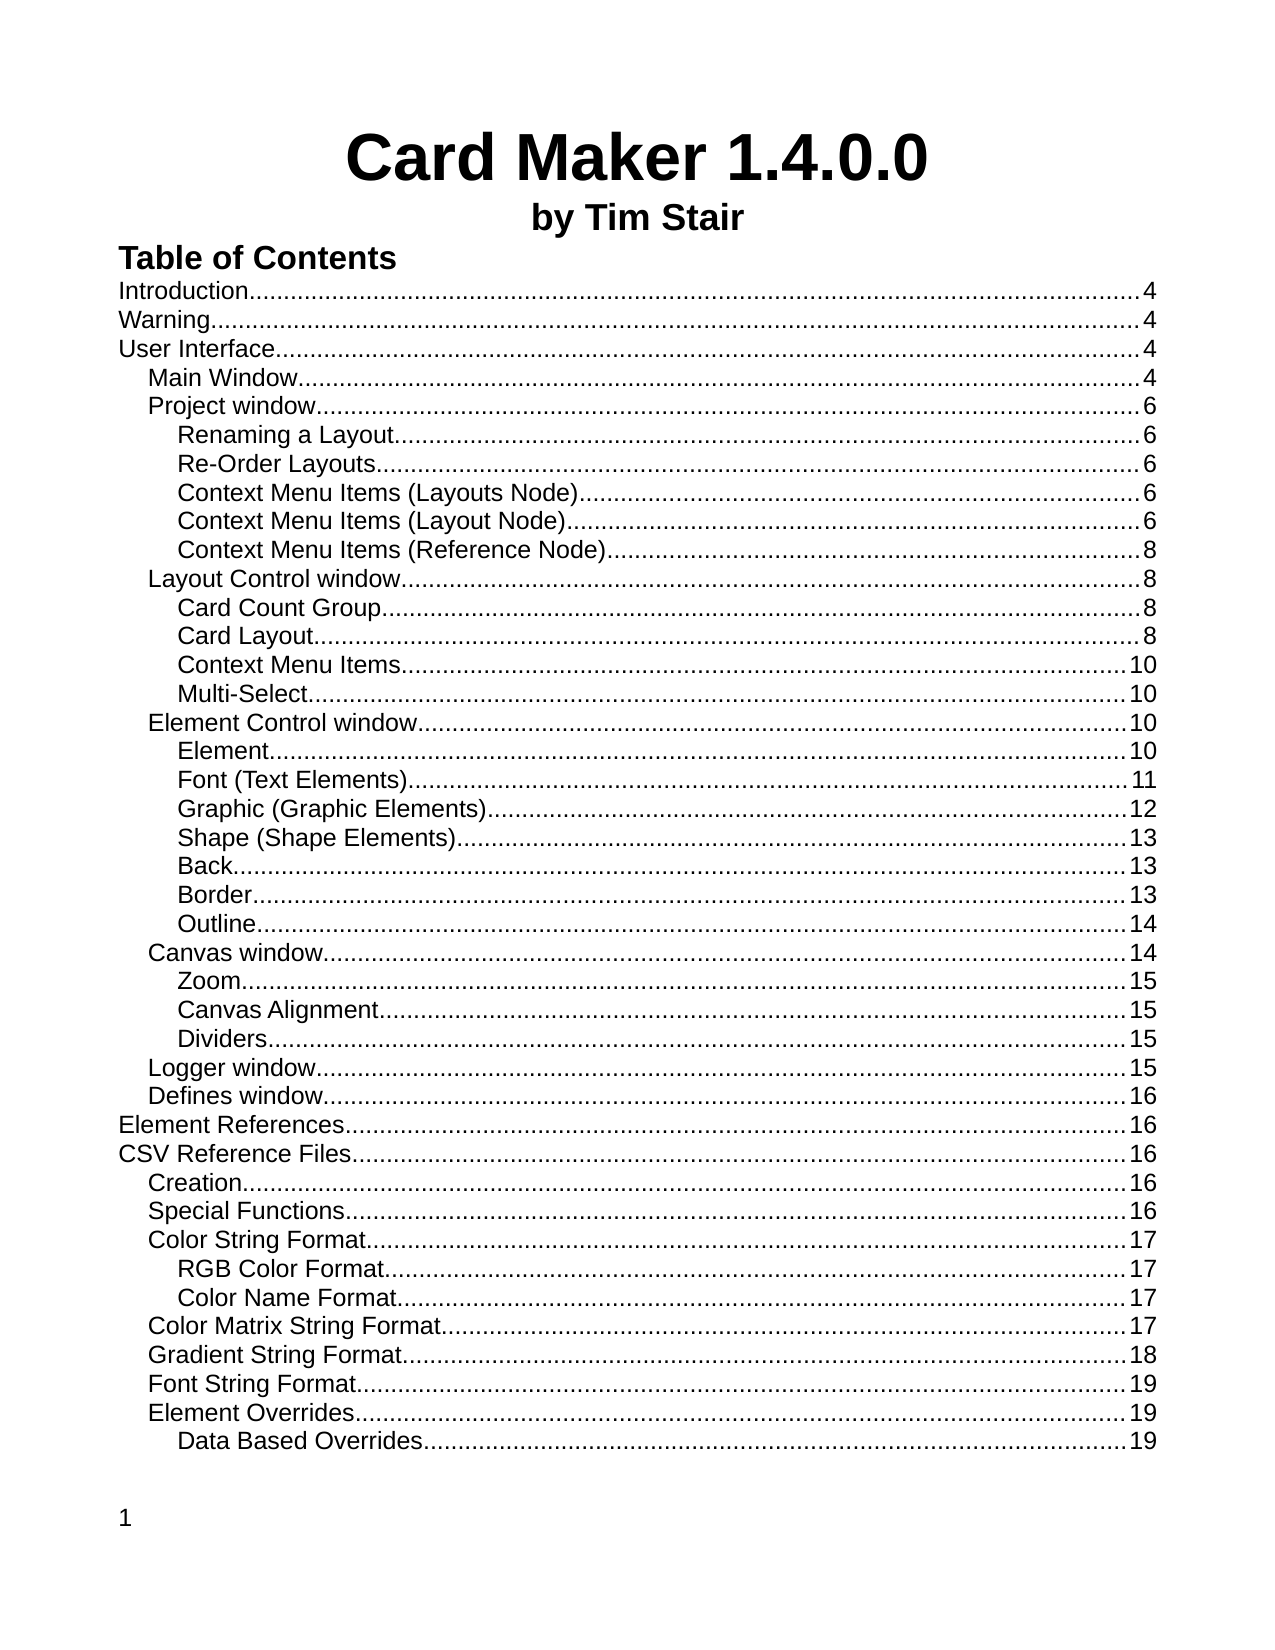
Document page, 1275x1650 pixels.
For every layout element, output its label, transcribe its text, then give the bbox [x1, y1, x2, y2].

text Layout Control window 8 [148, 564, 1157, 593]
text Element Overrides 19 [148, 1398, 1157, 1426]
text Element Control window 10 [148, 708, 1157, 736]
text by Tim Stair [118, 195, 1157, 238]
text Card Count Group 8 [177, 593, 1157, 621]
text Data Based Overrides 19 [177, 1426, 1157, 1455]
text Context Menu Items (Reference Node) 8 [177, 535, 1157, 564]
text Outline 14 [177, 909, 1157, 938]
text Special Functions 16 [148, 1196, 1157, 1225]
text Card Maker 1.4.0.0 [118, 118, 1157, 195]
text Zoom 15 [177, 966, 1157, 995]
text Color Name Format 17 [177, 1283, 1157, 1311]
text Defines window 16 [148, 1081, 1157, 1110]
text Gradient String Format 18 [148, 1340, 1157, 1369]
text Multi-Select 10 [177, 679, 1157, 708]
text Main Window 4 [148, 363, 1157, 391]
text Dividers 15 [177, 1024, 1157, 1053]
text Context Menu Items (Layouts Node) 6 [177, 478, 1157, 506]
text Re-Order Layouts 6 [177, 449, 1157, 478]
text User Interface 4 [118, 334, 1157, 363]
subtitle Table of Contents [118, 238, 1157, 276]
text Element 10 [177, 736, 1157, 765]
text Font (Text Elements) 11 [177, 765, 1157, 794]
text Card Layout 8 [177, 621, 1157, 650]
text Creation 16 [148, 1168, 1157, 1196]
text Color String Format 17 [148, 1225, 1157, 1254]
text Font String Format 19 [148, 1369, 1157, 1398]
text Context Menu Items 10 [177, 650, 1157, 679]
text Canvas window 14 [148, 938, 1157, 966]
text Introduction 4 [118, 276, 1157, 305]
text Graphic (Graphic Elements) 12 [177, 794, 1157, 823]
text Warning 4 [118, 305, 1157, 334]
text Shape (Shape Elements) 13 [177, 823, 1157, 851]
text Project window 6 [148, 391, 1157, 420]
text RGB Color Format 17 [177, 1254, 1157, 1283]
text Border 13 [177, 880, 1157, 909]
text Element References 16 [118, 1110, 1157, 1139]
text Logger window 15 [148, 1053, 1157, 1081]
text Context Menu Items (Layout Node) 6 [177, 506, 1157, 535]
text Renaming a Layout 6 [177, 420, 1157, 449]
text Back 13 [177, 851, 1157, 880]
text Color Matrix String Format 17 [148, 1311, 1157, 1340]
text Canvas Alignment 15 [177, 995, 1157, 1024]
text CSV Reference Files 16 [118, 1139, 1157, 1168]
